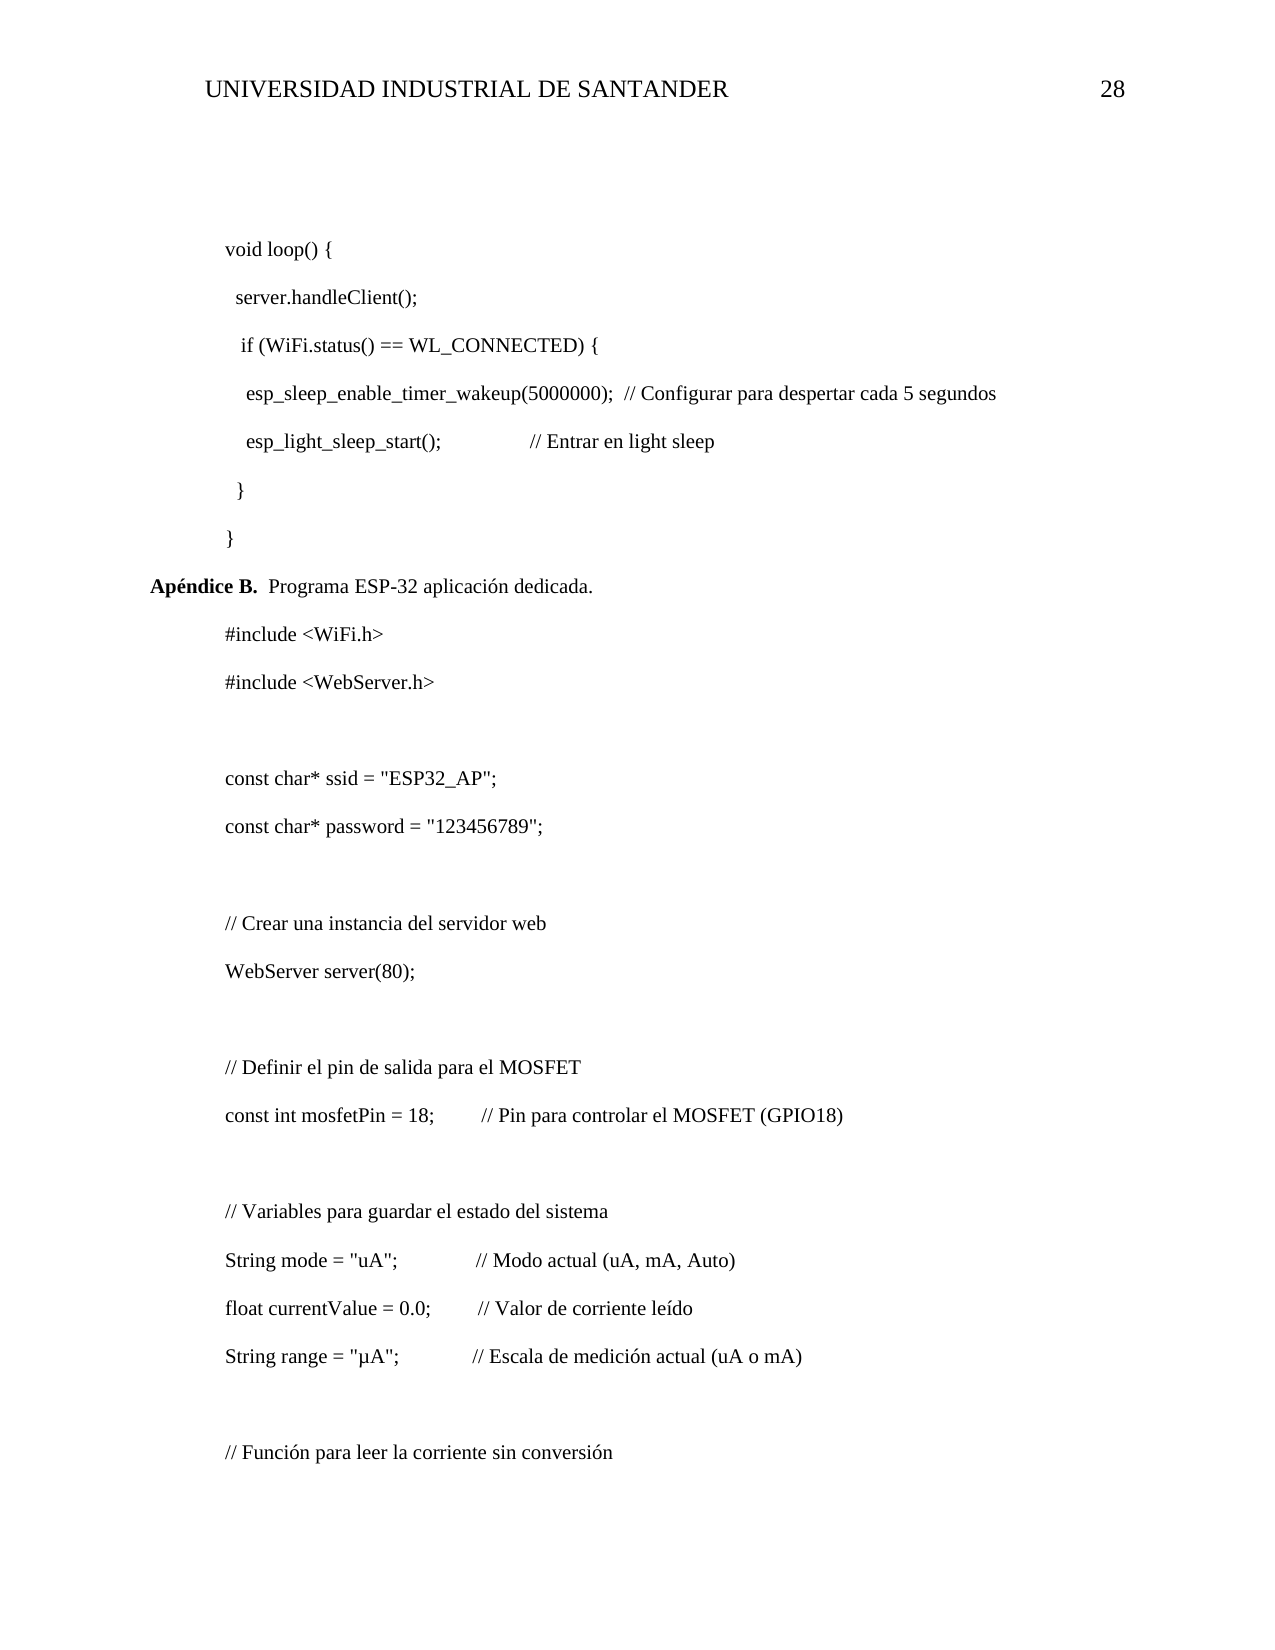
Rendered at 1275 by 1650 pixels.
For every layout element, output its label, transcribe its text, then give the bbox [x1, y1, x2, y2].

text } [150, 477, 1125, 502]
text String range = "µA"; // Escala de medición actual (uA o mA) [150, 1344, 1125, 1368]
text const int mosfetPin = 18; // Pin para controlar el MOSFET (GPIO18) [150, 1103, 1125, 1127]
text esp_light_sleep_start(); // Entrar en light sleep [150, 429, 1125, 453]
text void loop() { [150, 237, 1125, 261]
text // Crear una instancia del servidor web [150, 911, 1125, 935]
text esp_sleep_enable_timer_wakeup(5000000); // Configurar para despertar cada 5 segundos [150, 381, 1125, 405]
text // Variables para guardar el estado del sistema [150, 1199, 1125, 1223]
text if (WiFi.status() == WL_CONNECTED) { [150, 333, 1125, 357]
text server.handleClient(); [150, 285, 1125, 309]
text const char* password = "123456789"; [150, 814, 1125, 838]
text // Función para leer la corriente sin conversión [150, 1440, 1125, 1464]
text } [150, 526, 1125, 550]
text #include <WebServer.h> [150, 670, 1125, 694]
text WebServer server(80); [150, 959, 1125, 983]
text const char* ssid = "ESP32_AP"; [150, 766, 1125, 790]
text String mode = "uA"; // Modo actual (uA, mA, Auto) [150, 1247, 1125, 1272]
subtitle Apéndice B. Programa ESP-32 aplicación dedicada. [150, 574, 1125, 598]
text // Definir el pin de salida para el MOSFET [150, 1055, 1125, 1079]
text float currentValue = 0.0; // Valor de corriente leído [150, 1296, 1125, 1320]
text #include <WiFi.h> [150, 622, 1125, 646]
